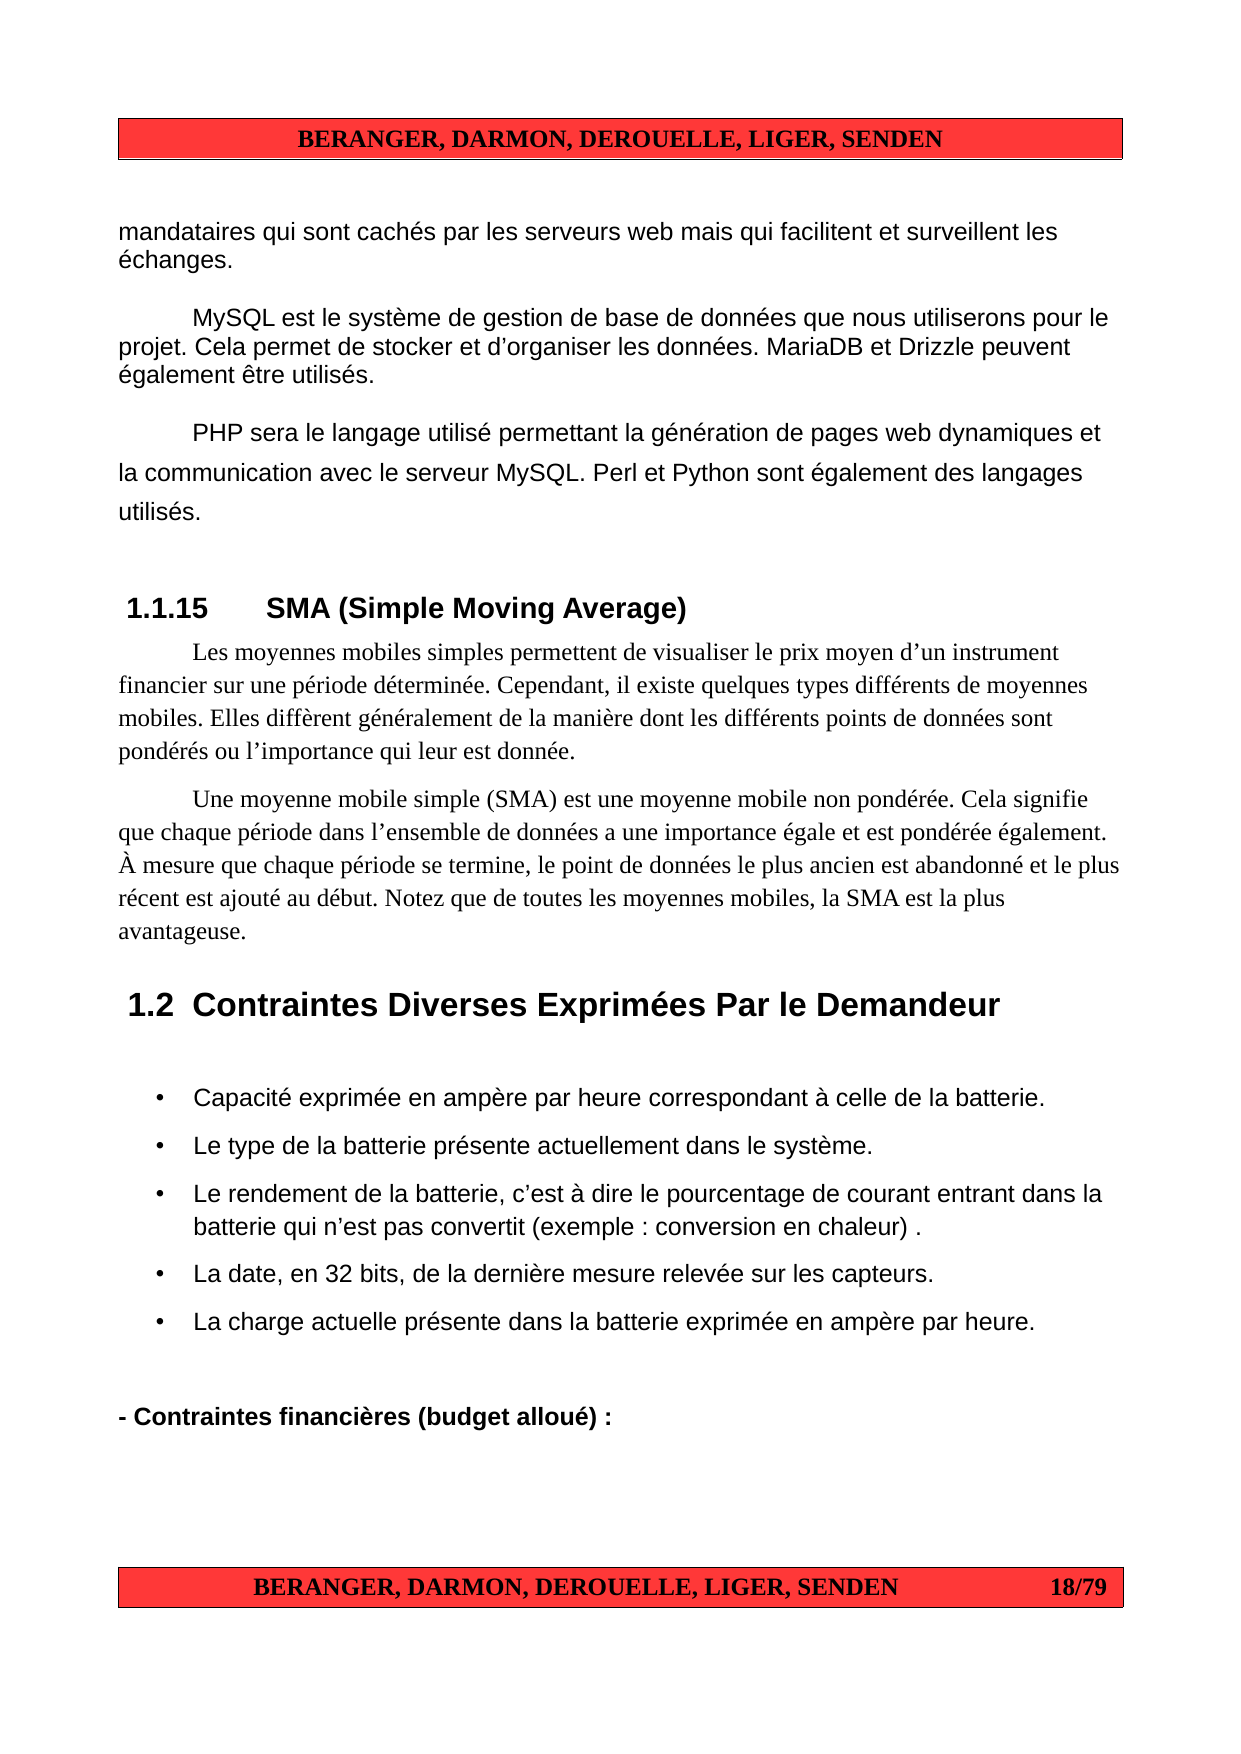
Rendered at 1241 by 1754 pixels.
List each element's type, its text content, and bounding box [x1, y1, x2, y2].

text MySQL est le système de gestion de base de données que nous utiliserons pour le projet. Cela permet de stocker et d’organiser les données. MariaDB et Drizzle peuvent également être utilisés. [118, 303, 1122, 389]
text PHP sera le langage utilisé permettant la génération de pages web dynamiques et la communication avec le serveur MySQL. Perl et Python sont également des langages utilisés. [118, 418, 1122, 526]
list Le rendement de la batterie, c’est à dire le pourcentage de courant entrant dans la batterie qui n’est pas convertit (exemple : conversion en chaleur) . [156, 1178, 1122, 1240]
subtitle Contraintes Diverses Exprimées Par le Demandeur [118, 984, 1122, 1023]
text mandataires qui sont cachés par les serveurs web mais qui facilitent et surveillent les échanges. [118, 217, 1122, 274]
list Le type de la batterie présente actuellement dans le système. [156, 1131, 1122, 1160]
list La charge actuelle présente dans la batterie exprimée en ampère par heure. [156, 1307, 1122, 1336]
text - Contraintes financières (budget alloué) : [118, 1402, 1122, 1431]
list La date, en 32 bits, de la dernière mesure relevée sur les capteurs. [156, 1259, 1122, 1288]
text Une moyenne mobile simple (SMA) est une moyenne mobile non pondérée. Cela signifie que chaque période dans l’ensemble de données a une importance égale et est pondérée également. À mesure que chaque période se termine, le point de données le plus ancien est abandonné et le plus récent est ajouté au début. Notez que de toutes les moyennes mobiles, la SMA est la plus avantageuse. [118, 784, 1122, 945]
list Capacité exprimée en ampère par heure correspondant à celle de la batterie. [156, 1083, 1122, 1112]
text Les moyennes mobiles simples permettent de visualiser le prix moyen d’un instrument financier sur une période déterminée. Cependant, il existe quelques types différents de moyennes mobiles. Elles diffèrent généralement de la manière dont les différents points de données sont pondérés ou l’importance qui leur est donnée. [118, 637, 1122, 765]
subtitle SMA (Simple Moving Average) [118, 591, 1122, 625]
